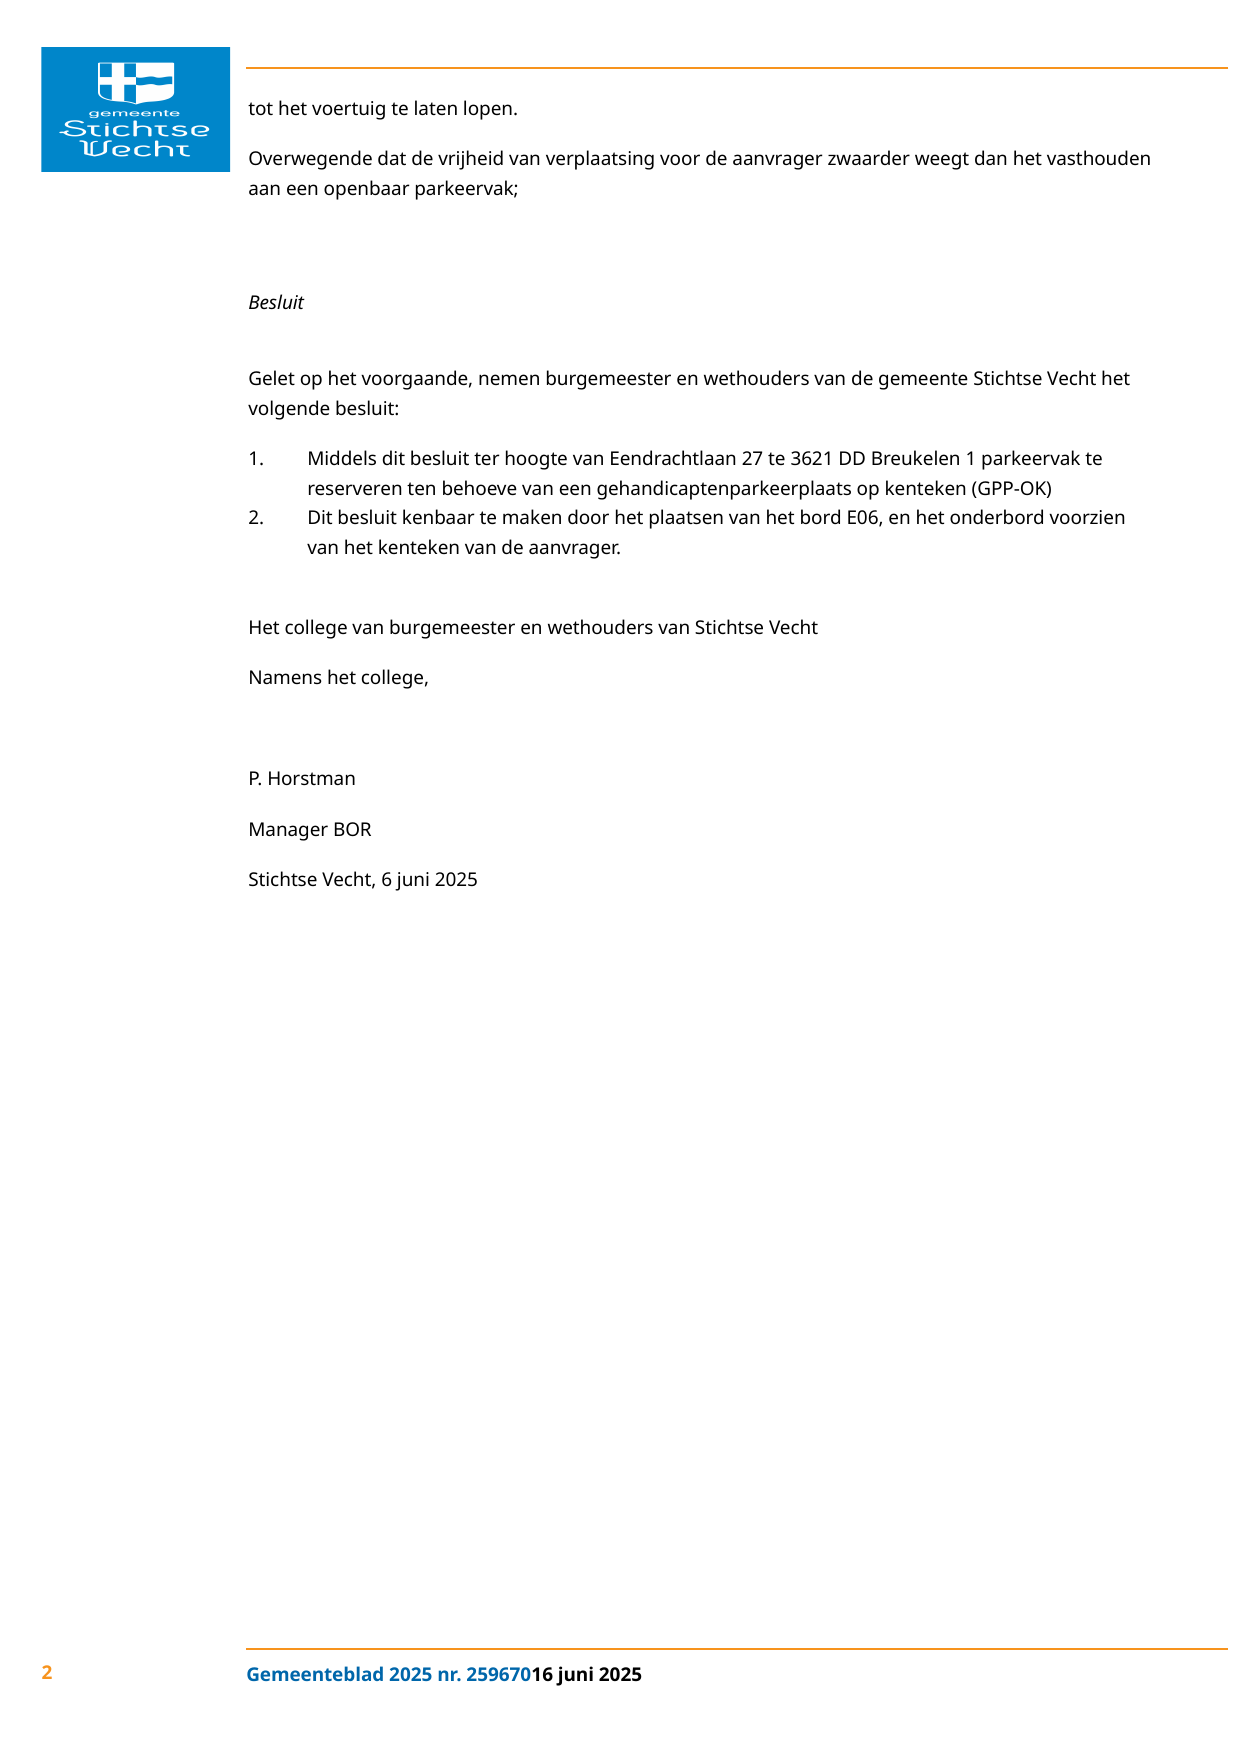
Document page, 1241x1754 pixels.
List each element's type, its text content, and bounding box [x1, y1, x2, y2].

text Gelet op het voorgaande, nemen burgemeester en wethouders van de gemeente Stichtse Vecht het volgende besluit: [248, 365, 1152, 421]
text Besluit [248, 289, 1152, 315]
text Manager BOR [248, 816, 1152, 841]
text P. Horstman [248, 765, 1152, 791]
text Namens het college, [248, 664, 1152, 690]
text Overwegende dat de vrijheid van verplaatsing voor de aanvrager zwaarder weegt dan het vasthouden aan een openbaar parkeervak; [248, 145, 1152, 201]
list Dit besluit kenbaar te maken door het plaatsen van het bord E06, en het onderbord voorzien van het kenteken van de aanvrager. [248, 504, 1152, 560]
text Het college van burgemeester en wethouders van Stichtse Vecht [248, 614, 1152, 640]
text tot het voertuig te laten lopen. [248, 95, 1152, 121]
list Middels dit besluit ter hoogte van Eendrachtlaan 27 te 3621 DD Breukelen 1 parkeervak te reserveren ten behoeve van een gehandicaptenparkeerplaats op kenteken (GPP-OK) [248, 445, 1152, 501]
picture [99, 63, 135, 101]
picture [137, 63, 174, 103]
text Stichtse Vecht, 6 juni 2025 [248, 866, 1152, 892]
